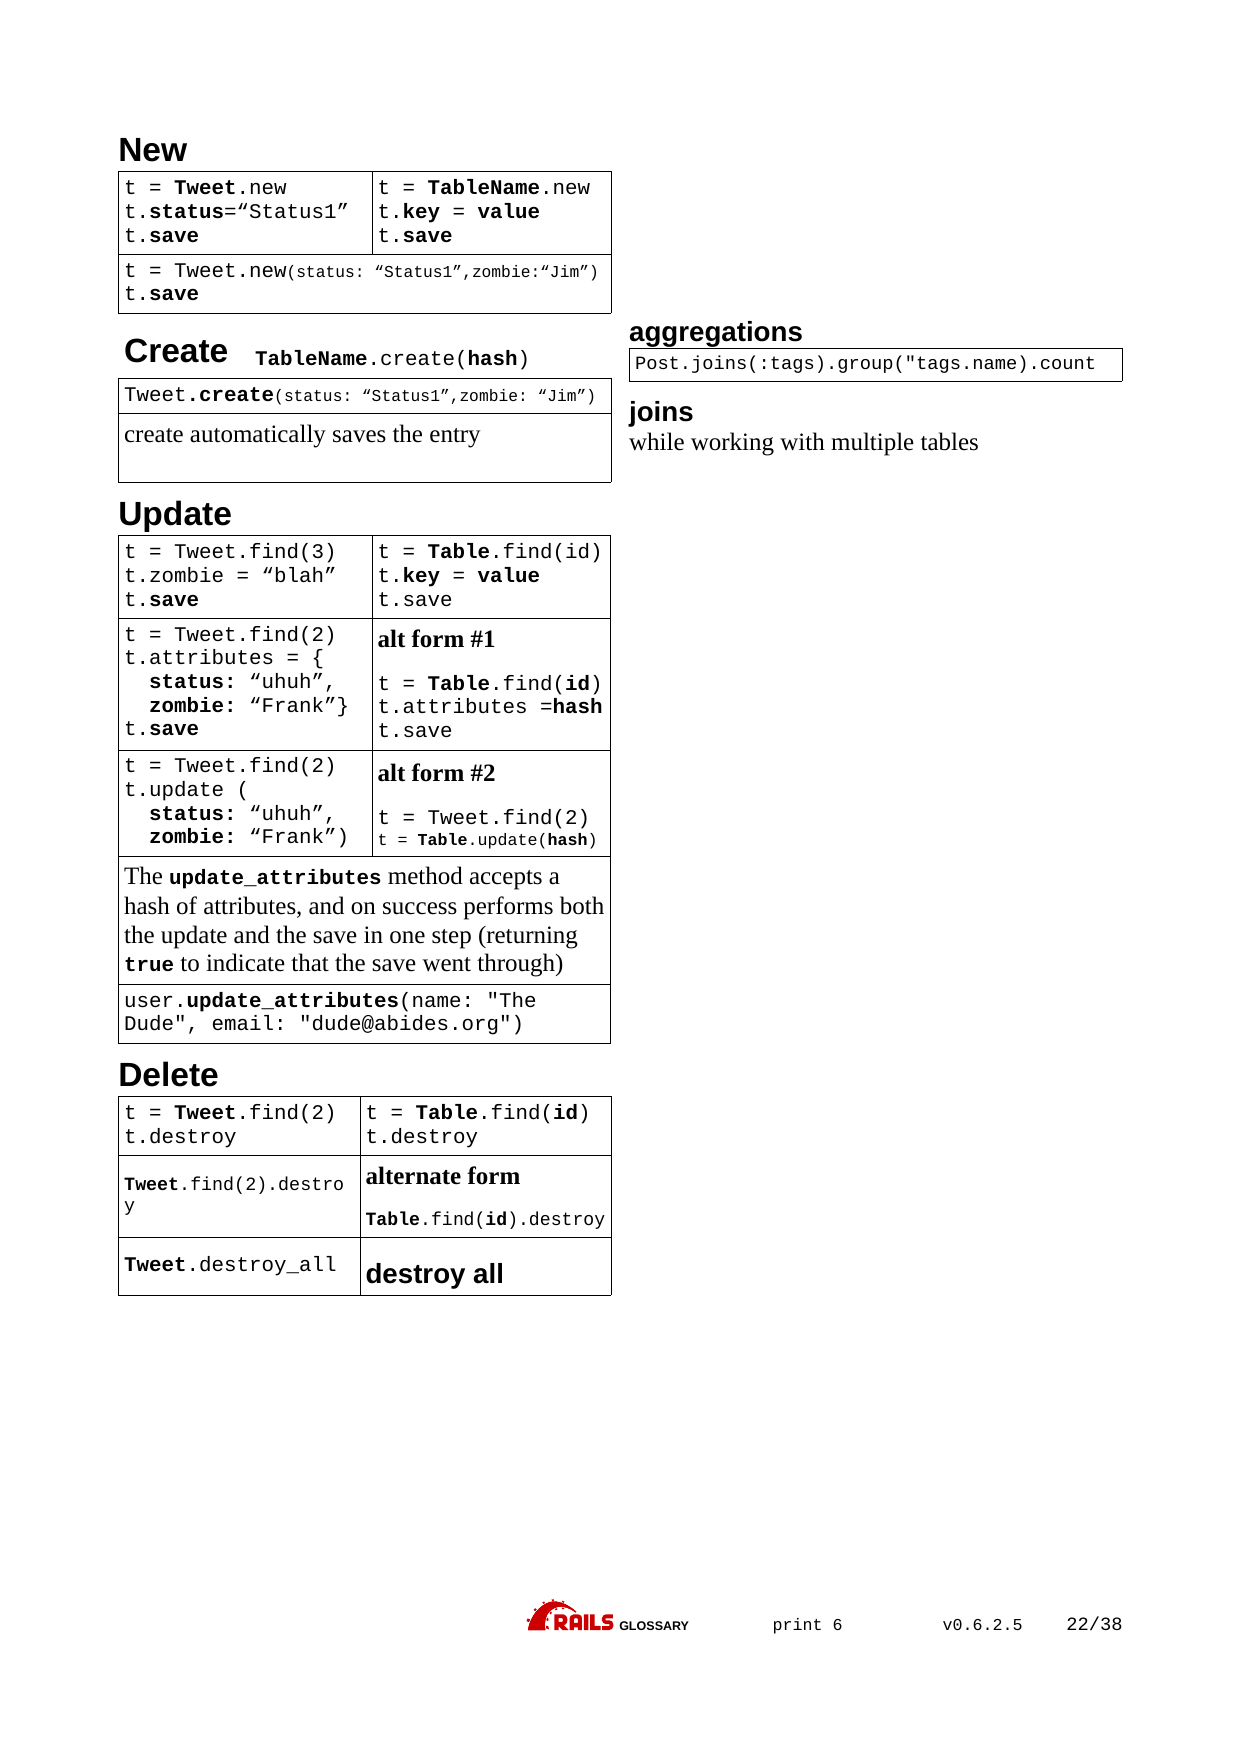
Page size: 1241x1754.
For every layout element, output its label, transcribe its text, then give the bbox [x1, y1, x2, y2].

table_header t = TableName.new t.key = value t.save [373, 172, 611, 254]
table_cell t = Tweet.find(2) t.update ( status: “uhuh”, zombie: “Frank”) [119, 751, 372, 856]
table_cell create automatically saves the entry [119, 414, 611, 482]
table_header t = Tweet.find(3) t.zombie = “blah” t.save [119, 536, 372, 618]
table_cell Create [118, 314, 249, 378]
table_cell alt form #2 t = Tweet.find(2) t = Table.update(hash) [373, 751, 610, 856]
subtitle Delete [118, 1054, 611, 1093]
table_header t = Tweet.find(2) t.destroy [119, 1097, 360, 1155]
subtitle joins [629, 395, 1122, 427]
subtitle Update [118, 494, 611, 532]
table_cell TableName.create(hash) [249, 314, 611, 378]
table_cell user.update_attributes(name: "The Dude", email: "dude@abides.org") [119, 985, 610, 1043]
table_header t = Table.find(id) t.key = value t.save [373, 536, 610, 618]
table_cell alternate form Table.find(id).destroy [361, 1156, 611, 1237]
table_cell t = Tweet.find(2) t.attributes = { status: “uhuh”, zombie: “Frank”} t.save [119, 619, 372, 749]
subtitle New [118, 130, 611, 168]
subtitle aggregations [629, 316, 1122, 348]
text while working with multiple tables [629, 427, 1122, 456]
table_header t = Tweet.new t.status=“Status1” t.save [119, 172, 372, 254]
table_cell destroy all [361, 1238, 611, 1295]
table_cell alt form #1 t = Table.find(id) t.attributes =hash t.save [373, 619, 610, 749]
table_header Post.joins(:tags).group("tags.name).count [630, 349, 1122, 381]
table_cell Tweet.create(status: “Status1”,zombie: “Jim”) [119, 379, 611, 413]
table_cell The update_attributes method accepts a hash of attributes, and on success performs both the update and the save in one step (returning true to indicate that the save went through) [119, 857, 610, 984]
table_cell Tweet.destroy_all [119, 1238, 360, 1295]
table_header t = Table.find(id) t.destroy [361, 1097, 611, 1155]
table_cell Tweet.find(2).destroy [119, 1156, 360, 1237]
table_cell t = Tweet.new(status: “Status1”,zombie:“Jim”) t.save [119, 255, 611, 313]
